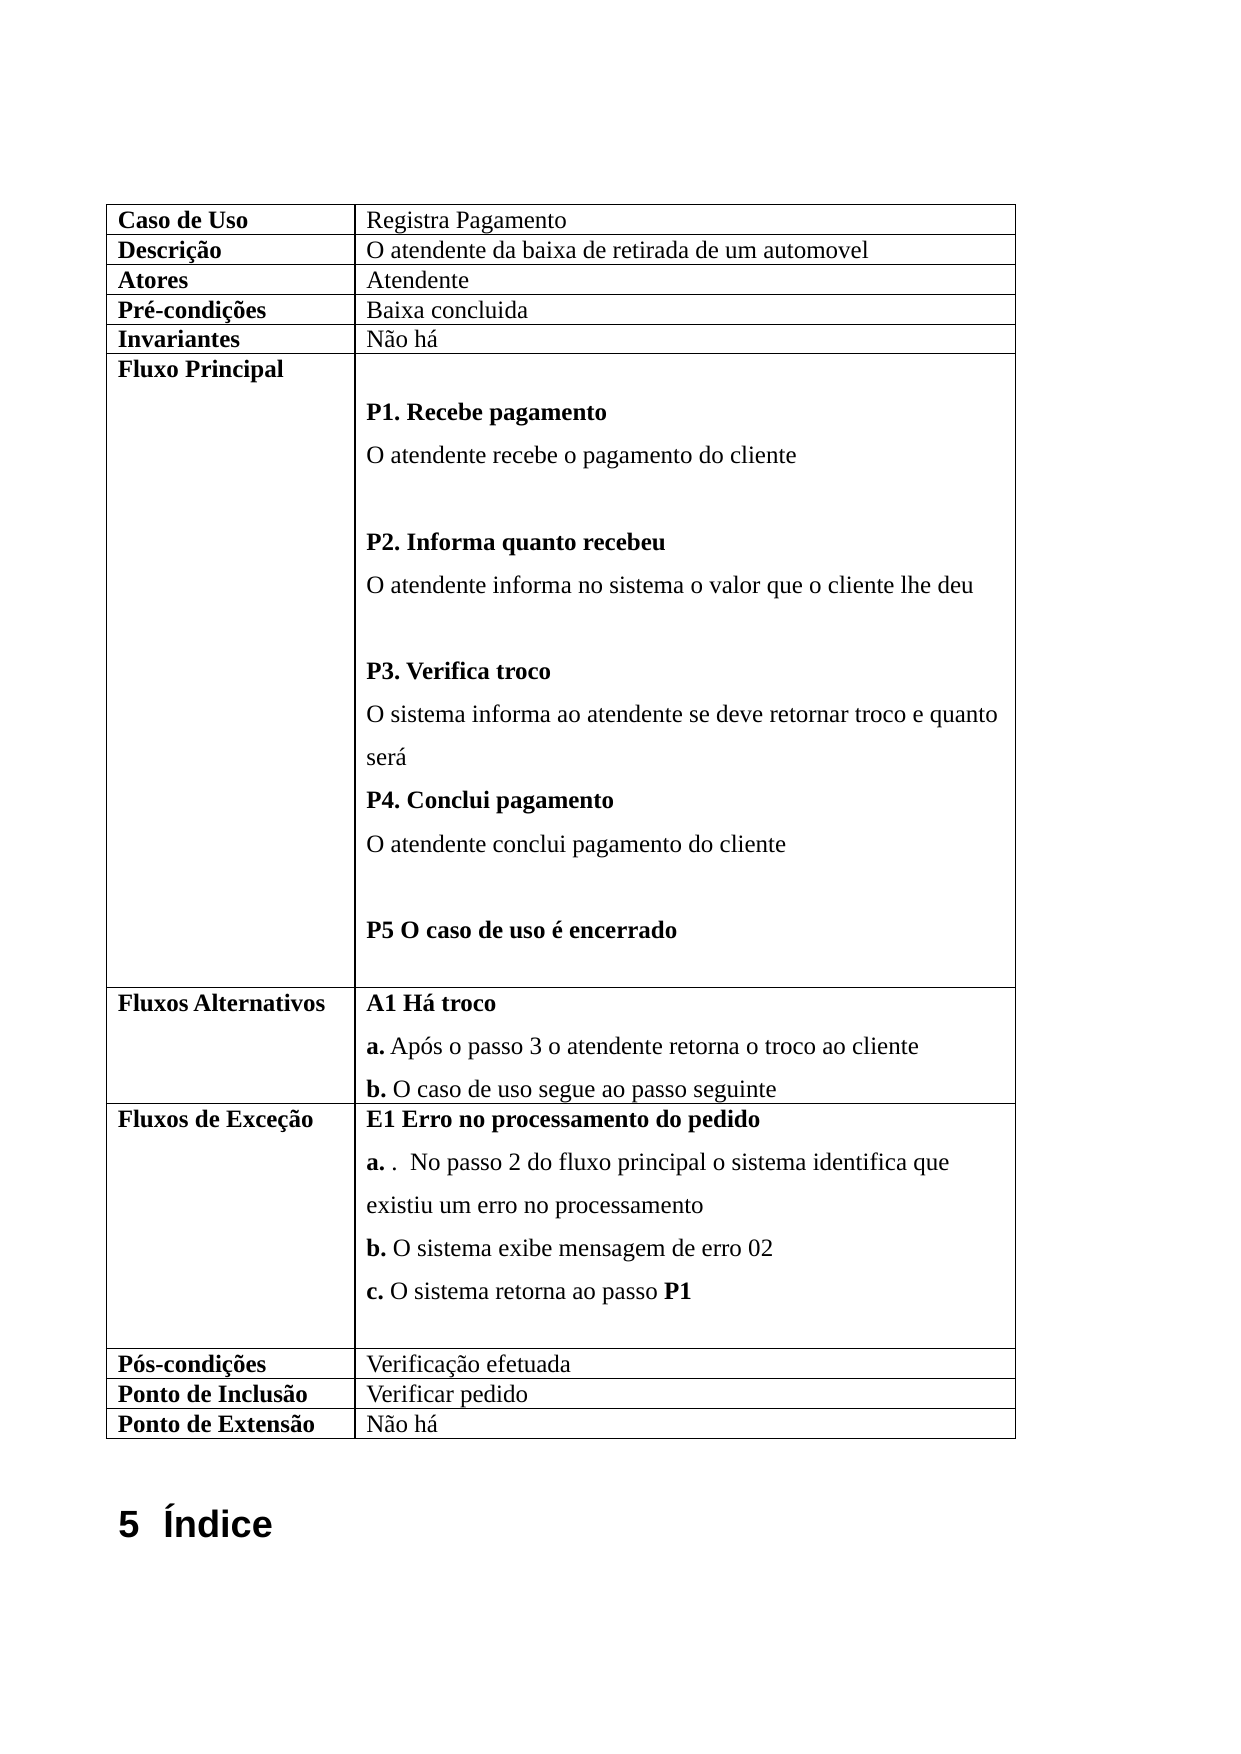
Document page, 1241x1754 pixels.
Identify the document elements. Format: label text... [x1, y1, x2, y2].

table_cell Baixa concluida [356, 295, 1015, 323]
table_cell Invariantes [107, 325, 354, 353]
table_header Caso de Uso [107, 205, 354, 234]
table_cell Ponto de Inclusão [107, 1379, 354, 1408]
table_header Registra Pagamento [356, 205, 1015, 234]
table_cell Pré-condições [107, 295, 354, 323]
table_cell Pós-condições [107, 1349, 354, 1378]
table_cell Fluxo Principal [107, 354, 354, 987]
table_cell Não há [356, 1409, 1015, 1438]
table_cell Descrição [107, 235, 354, 264]
table_cell Verificar pedido [356, 1379, 1015, 1408]
table_cell Fluxos de Exceção [107, 1104, 354, 1348]
table_cell P1. Recebe pagamento O atendente recebe o pagamento do cliente P2. Informa quanto recebeu O atendente informa no sistema o valor que o cliente lhe deu P3. Verifica troco O sistema informa ao atendente se deve retornar troco e quanto será P4. Conclui pagamento O atendente conclui pagamento do cliente P5 O caso de uso é encerrado [356, 354, 1015, 987]
table_cell Ponto de Extensão [107, 1409, 354, 1438]
table_cell A1 Há troco a. Após o passo 3 o atendente retorna o troco ao cliente b. O caso de uso segue ao passo seguinte [356, 988, 1015, 1103]
table_cell Verificação efetuada [356, 1349, 1015, 1378]
table_cell Não há [356, 325, 1015, 353]
table_cell Fluxos Alternativos [107, 988, 354, 1103]
table_cell Atendente [356, 265, 1015, 294]
table_cell E1 Erro no processamento do pedido a. . No passo 2 do fluxo principal o sistema identifica que existiu um erro no processamento b. O sistema exibe mensagem de erro 02 c. O sistema retorna ao passo P1 [356, 1104, 1015, 1348]
subtitle Índice [118, 1502, 1122, 1546]
table_cell Atores [107, 265, 354, 294]
table_cell O atendente da baixa de retirada de um automovel [356, 235, 1015, 264]
